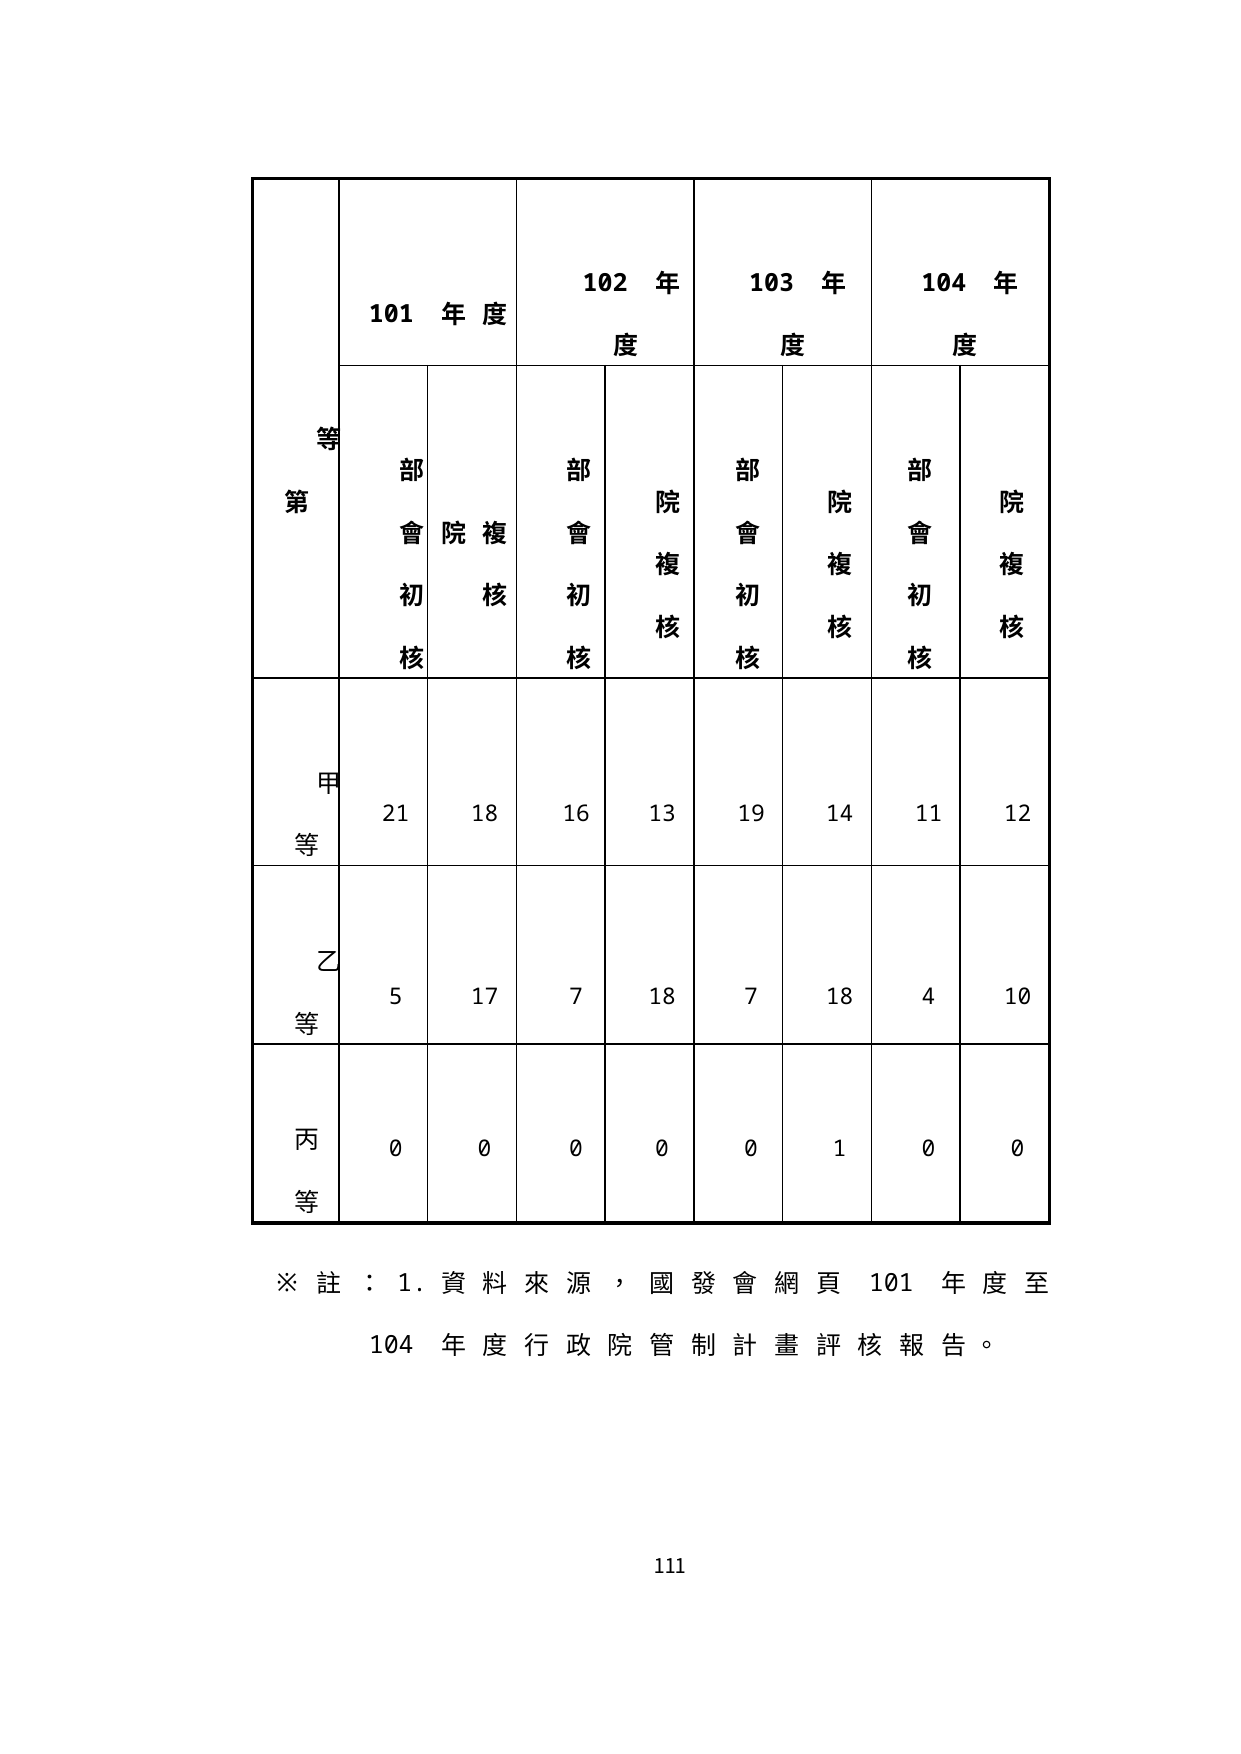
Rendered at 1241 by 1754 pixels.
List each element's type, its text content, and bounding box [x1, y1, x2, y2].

table_cell 7 [517, 866, 604, 1043]
table_header 104年度 [872, 180, 1048, 365]
table_cell 部會初核 [872, 366, 959, 677]
table_cell 部會初核 [340, 366, 427, 677]
table_cell 18 [606, 866, 693, 1043]
table_cell 院複核 [961, 366, 1048, 677]
table_cell 0 [872, 1045, 959, 1221]
table_cell 0 [340, 1045, 427, 1221]
table_cell 16 [517, 679, 604, 865]
table_cell 5 [340, 866, 427, 1043]
table_cell 18 [783, 866, 871, 1043]
table_cell 13 [606, 679, 693, 865]
table_cell 0 [695, 1045, 782, 1221]
table_cell 院複核 [428, 366, 516, 677]
table_cell 11 [872, 679, 959, 865]
table_cell 0 [428, 1045, 516, 1221]
table_cell 0 [961, 1045, 1048, 1221]
table_cell 18 [428, 679, 516, 865]
table_header 等第 [254, 180, 338, 677]
table_cell 0 [606, 1045, 693, 1221]
table_cell 19 [695, 679, 782, 865]
table_cell 12 [961, 679, 1048, 865]
table_cell 乙等 [254, 866, 338, 1043]
table_cell 10 [961, 866, 1048, 1043]
table_cell 部會初核 [695, 366, 782, 677]
table_cell 部會初核 [517, 366, 604, 677]
table_header 102年度 [517, 180, 693, 365]
table_cell 14 [783, 679, 871, 865]
table_cell 4 [872, 866, 959, 1043]
table_cell 丙等 [254, 1045, 338, 1221]
table_cell 甲等 [254, 679, 338, 865]
table_cell 17 [428, 866, 516, 1043]
text ※註：1.資料來源，國發會網頁101年度至104年度行政院管制計畫評核報告。 [241, 1240, 1058, 1365]
table_cell 7 [695, 866, 782, 1043]
table_header 101年度 [340, 180, 516, 365]
table_cell 21 [340, 679, 427, 865]
table_cell 院複核 [783, 366, 871, 677]
table_cell 1 [783, 1045, 871, 1221]
table_cell 0 [517, 1045, 604, 1221]
table_cell 院複核 [606, 366, 693, 677]
table_header 103年度 [695, 180, 871, 365]
